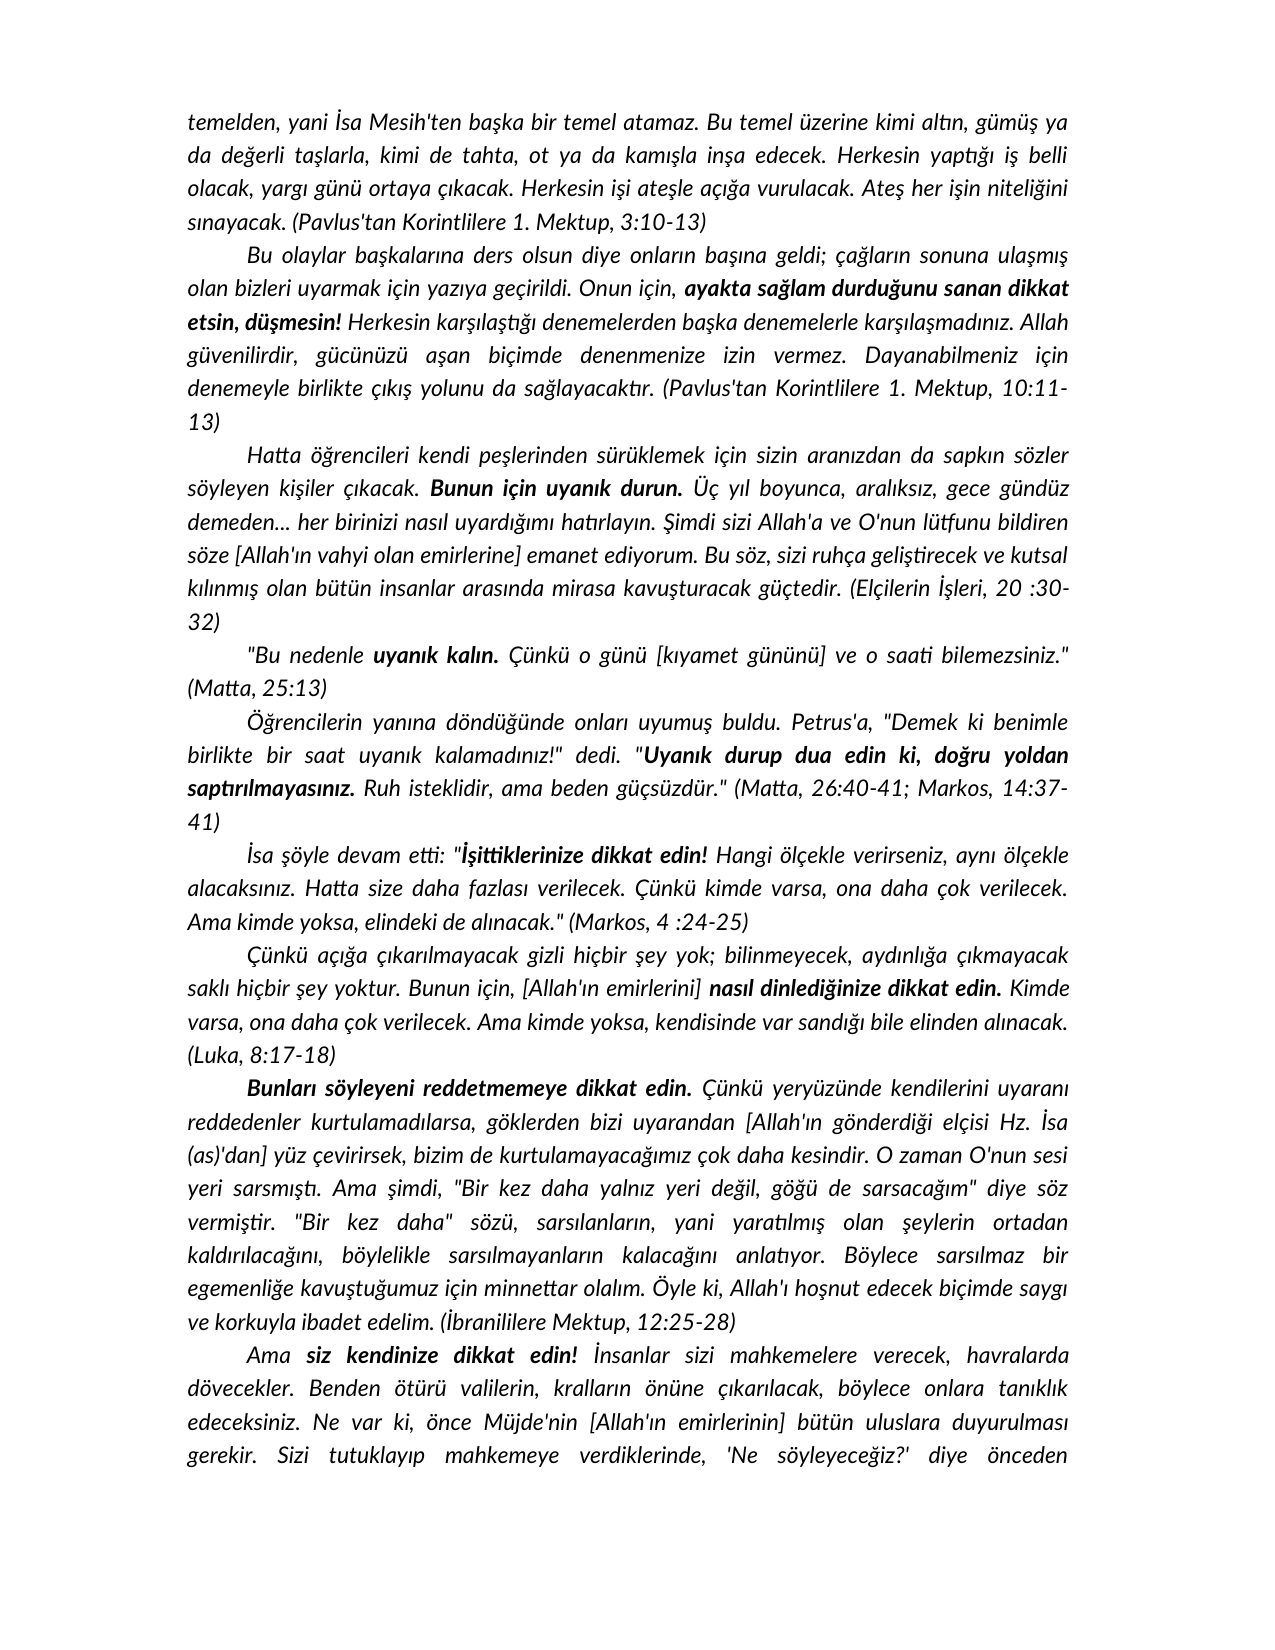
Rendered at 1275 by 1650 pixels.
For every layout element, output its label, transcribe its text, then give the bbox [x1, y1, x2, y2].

text İsa şöyle devam etti: "İşittiklerinize dikkat edin! Hangi ölçekle verirseniz, aynı ölçekle alacaksınız. Hatta size daha fazlası verilecek. Çünkü kimde varsa, ona daha çok verilecek. Ama kimde yoksa, elindeki de alınacak." (Markos, 4 :24-25) [187, 837, 1070, 937]
text Hatta öğrencileri kendi peşlerinden sürüklemek için sizin aranızdan da sapkın sözler söyleyen kişiler çıkacak. Bunun için uyanık durun. Üç yıl boyunca, aralıksız, gece gündüz demeden... her birinizi nasıl uyardığımı hatırlayın. Şimdi sizi Allah'a ve O'nun lütfunu bildiren söze [Allah'ın vahyi olan emirlerine] emanet ediyorum. Bu söz, sizi ruhça geliştirecek ve kutsal kılınmış olan bütün insanlar arasında mirasa kavuşturacak güçtedir. (Elçilerin İşleri, 20 :30-32) [187, 437, 1070, 637]
text Bu olaylar başkalarına ders olsun diye onların başına geldi; çağların sonuna ulaşmış olan bizleri uyarmak için yazıya geçirildi. Onun için, ayakta sağlam durduğunu sanan dikkat etsin, düşmesin! Herkesin karşılaştığı denemelerden başka denemelerle karşılaşmadınız. Allah güvenilirdir, gücünüzü aşan biçimde denenmenize izin vermez. Dayanabilmeniz için denemeyle birlikte çıkış yolunu da sağlayacaktır. (Pavlus'tan Korintlilere 1. Mektup, 10:11-13) [187, 237, 1070, 437]
text Çünkü açığa çıkarılmayacak gizli hiçbir şey yok; bilinmeyecek, aydınlığa çıkmayacak saklı hiçbir şey yoktur. Bunun için, [Allah'ın emirlerini] nasıl dinlediğinize dikkat edin. Kimde varsa, ona daha çok verilecek. Ama kimde yoksa, kendisinde var sandığı bile elinden alınacak. (Luka, 8:17-18) [187, 937, 1070, 1070]
text Ama siz kendinize dikkat edin! İnsanlar sizi mahkemelere verecek, havralarda dövecekler. Benden ötürü valilerin, kralların önüne çıkarılacak, böylece onlara tanıklık edeceksiniz. Ne var ki, önce Müjde'nin [Allah'ın emirlerinin] bütün uluslara duyurulması gerekir. Sizi tutuklayıp mahkemeye verdiklerinde, 'Ne söyleyeceğiz?' diye önceden [187, 1337, 1070, 1470]
text Öğrencilerin yanına döndüğünde onları uyumuş buldu. Petrus'a, "Demek ki benimle birlikte bir saat uyanık kalamadınız!" dedi. "Uyanık durup dua edin ki, doğru yoldan saptırılmayasınız. Ruh isteklidir, ama beden güçsüzdür." (Matta, 26:40-41; Markos, 14:37-41) [187, 703, 1070, 837]
text Bunları söyleyeni reddetmemeye dikkat edin. Çünkü yeryüzünde kendilerini uyaranı reddedenler kurtulamadılarsa, göklerden bizi uyarandan [Allah'ın gönderdiği elçisi Hz. İsa (as)'dan] yüz çevirirsek, bizim de kurtulamayacağımız çok daha kesindir. O zaman O'nun sesi yeri sarsmıştı. Ama şimdi, "Bir kez daha yalnız yeri değil, göğü de sarsacağım" diye söz vermiştir. "Bir kez daha" sözü, sarsılanların, yani yaratılmış olan şeylerin ortadan kaldırılacağını, böylelikle sarsılmayanların kalacağını anlatıyor. Böylece sarsılmaz bir egemenliğe kavuştuğumuz için minnettar olalım. Öyle ki, Allah'ı hoşnut edecek biçimde saygı ve korkuyla ibadet edelim. (İbranililere Mektup, 12:25-28) [187, 1070, 1070, 1337]
text "Bu nedenle uyanık kalın. Çünkü o günü [kıyamet gününü] ve o saati bilemezsiniz." (Matta, 25:13) [187, 637, 1070, 703]
text temelden, yani İsa Mesih'ten başka bir temel atamaz. Bu temel üzerine kimi altın, gümüş ya da değerli taşlarla, kimi de tahta, ot ya da kamışla inşa edecek. Herkesin yaptığı iş belli olacak, yargı günü ortaya çıkacak. Herkesin işi ateşle açığa vurulacak. Ateş her işin niteliğini sınayacak. (Pavlus'tan Korintlilere 1. Mektup, 3:10-13) [187, 103, 1070, 237]
